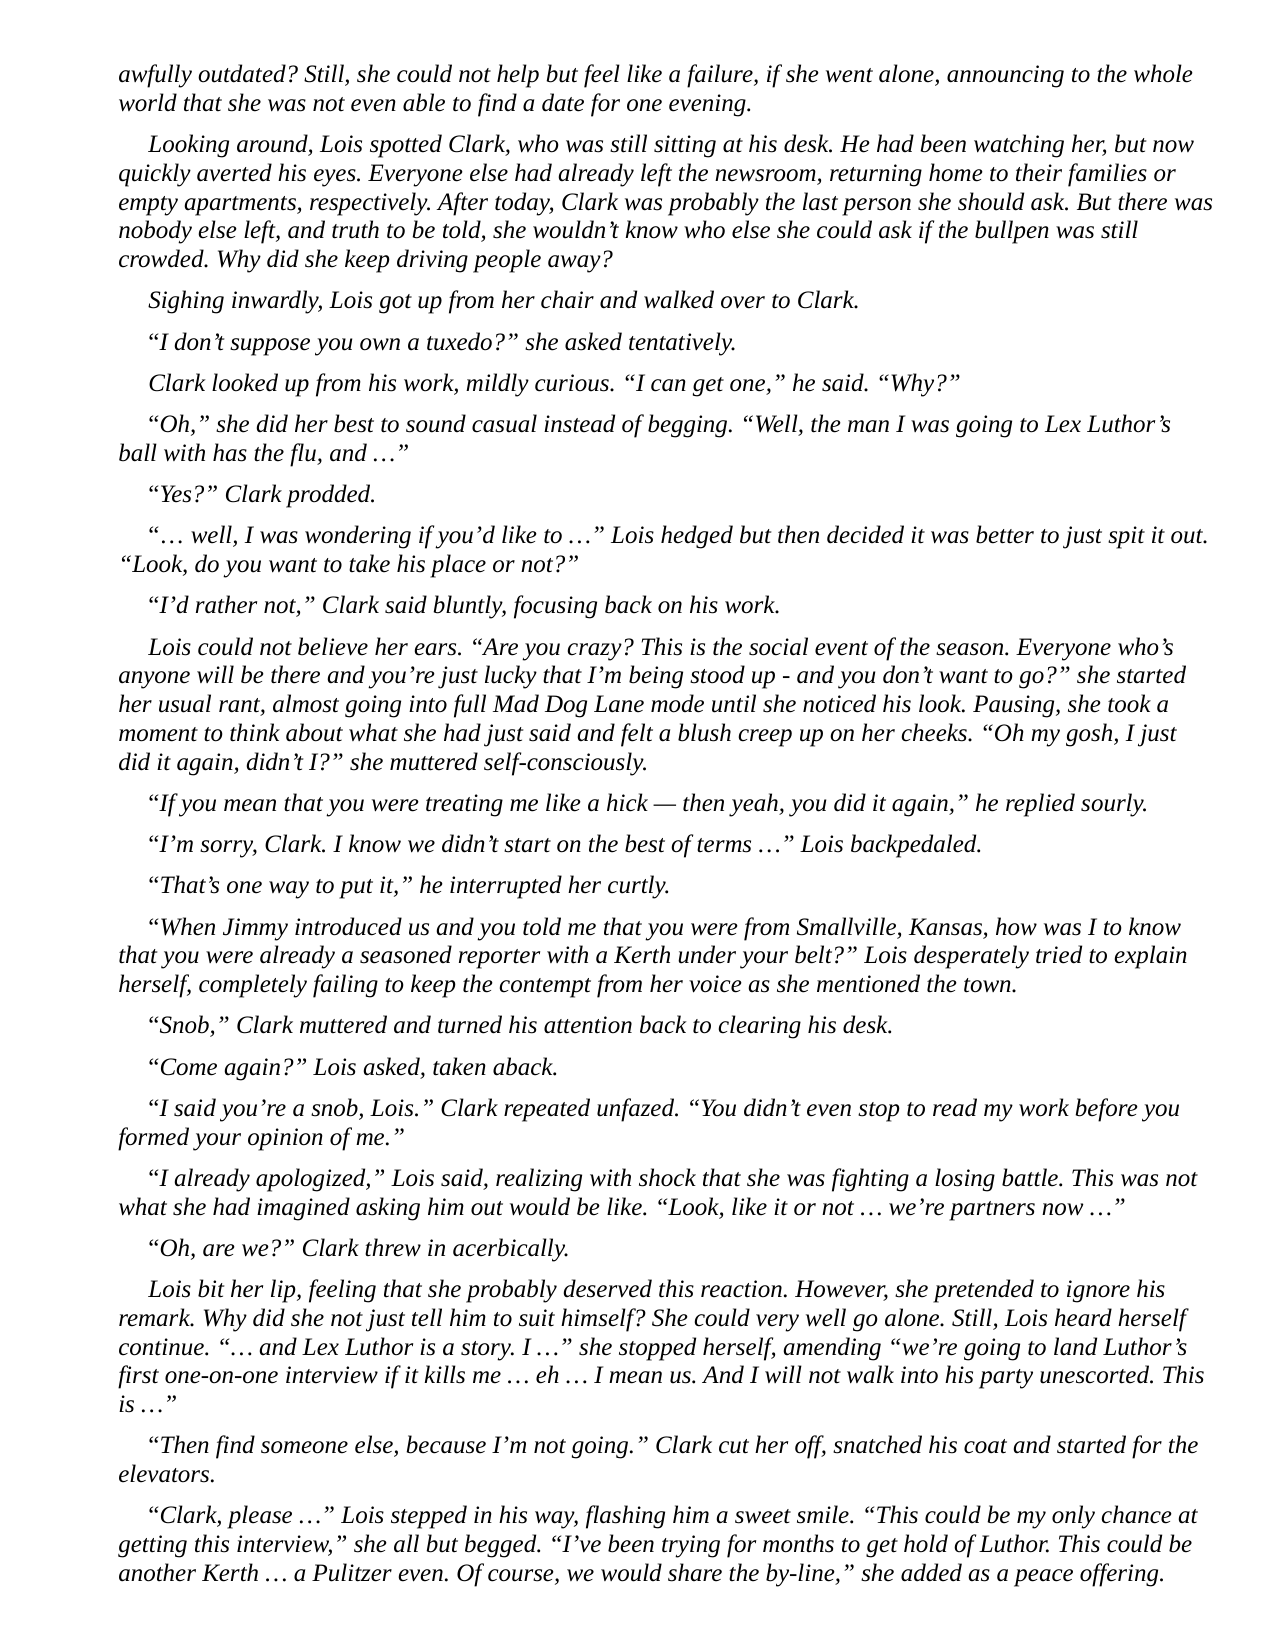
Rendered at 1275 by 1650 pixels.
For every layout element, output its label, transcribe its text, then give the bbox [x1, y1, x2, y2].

text “I already apologized,” Lois said, realizing with shock that she was fighting a losing battle. This was not what she had imagined asking him out would be like. “Look, like it or not … we’re partners now …” [118, 1163, 1216, 1220]
text “When Jimmy introduced us and you told me that you were from Smallville, Kansas, how was I to know that you were already a seasoned reporter with a Kerth under your belt?” Lois desperately tried to explain herself, completely failing to keep the contempt from her voice as she mentioned the town. [118, 912, 1216, 998]
text Looking around, Lois spotted Clark, who was still sitting at his desk. He had been watching her, but now quickly averted his eyes. Everyone else had already left the newsroom, returning home to their families or empty apartments, respectively. After today, Clark was probably the last person she should ask. But there was nobody else left, and truth to be told, she wouldn’t know who else she could ask if the bullpen was still crowded. Why did she keep driving people away? [118, 129, 1216, 273]
text “If you mean that you were treating me like a hick — then yeah, you did it again,” he replied sourly. [118, 788, 1216, 817]
text Lois could not believe her ears. “Are you crazy? This is the social event of the season. Everyone who’s anyone will be there and you’re just lucky that I’m being stood up - and you don’t want to go?” she started her usual rant, almost going into full Mad Dog Lane mode until she noticed his look. Pausing, she took a moment to think about what she had just said and felt a blush creep up on her cheeks. “Oh my gosh, I just did it again, didn’t I?” she muttered self-consciously. [118, 632, 1216, 775]
text “Oh,” she did her best to sound casual instead of begging. “Well, the man I was going to Lex Luthor’s ball with has the flu, and …” [118, 409, 1216, 467]
text “I don’t suppose you own a tuxedo?” she asked tentatively. [118, 327, 1216, 355]
text Sighing inwardly, Lois got up from her chair and walked over to Clark. [118, 285, 1216, 314]
text “That’s one way to put it,” he interrupted her curtly. [118, 870, 1216, 899]
text “Snob,” Clark muttered and turned his attention back to clearing his desk. [118, 1010, 1216, 1039]
text “Then find someone else, because I’m not going.” Clark cut her off, snatched his coat and started for the elevators. [118, 1430, 1216, 1488]
text “I’m sorry, Clark. I know we didn’t start on the best of terms …” Lois backpedaled. [118, 829, 1216, 858]
text “Clark, please …” Lois stepped in his way, flashing him a sweet smile. “This could be my only chance at getting this interview,” she all but begged. “I’ve been trying for months to get hold of Luthor. This could be another Kerth … a Pulitzer even. Of course, we would share the by-line,” she added as a peace offering. [118, 1500, 1216, 1587]
text “Yes?” Clark prodded. [118, 479, 1216, 508]
text “I said you’re a snob, Lois.” Clark repeated unfazed. “You didn’t even stop to read my work before you formed your opinion of me.” [118, 1093, 1216, 1150]
text Lois bit her lip, feeling that she probably deserved this reaction. However, she pretended to ignore his remark. Why did she not just tell him to suit himself? She could very well go alone. Still, Lois heard herself continue. “… and Lex Luthor is a story. I …” she stopped herself, amending “we’re going to land Luthor’s first one-on-one interview if it kills me … eh … I mean us. And I will not walk into his party unescorted. This is …” [118, 1274, 1216, 1418]
text “Oh, are we?” Clark threw in acerbically. [118, 1233, 1216, 1262]
text awfully outdated? Still, she could not help but feel like a failure, if she went alone, announcing to the whole world that she was not even able to find a date for one evening. [118, 59, 1216, 117]
text “… well, I was wondering if you’d like to …” Lois hedged but then decided it was better to just spit it out. “Look, do you want to take his place or not?” [118, 520, 1216, 578]
text “I’d rather not,” Clark said bluntly, focusing back on his work. [118, 590, 1216, 619]
text Clark looked up from his work, mildly curious. “I can get one,” he said. “Why?” [118, 368, 1216, 397]
text “Come again?” Lois asked, taken aback. [118, 1052, 1216, 1080]
